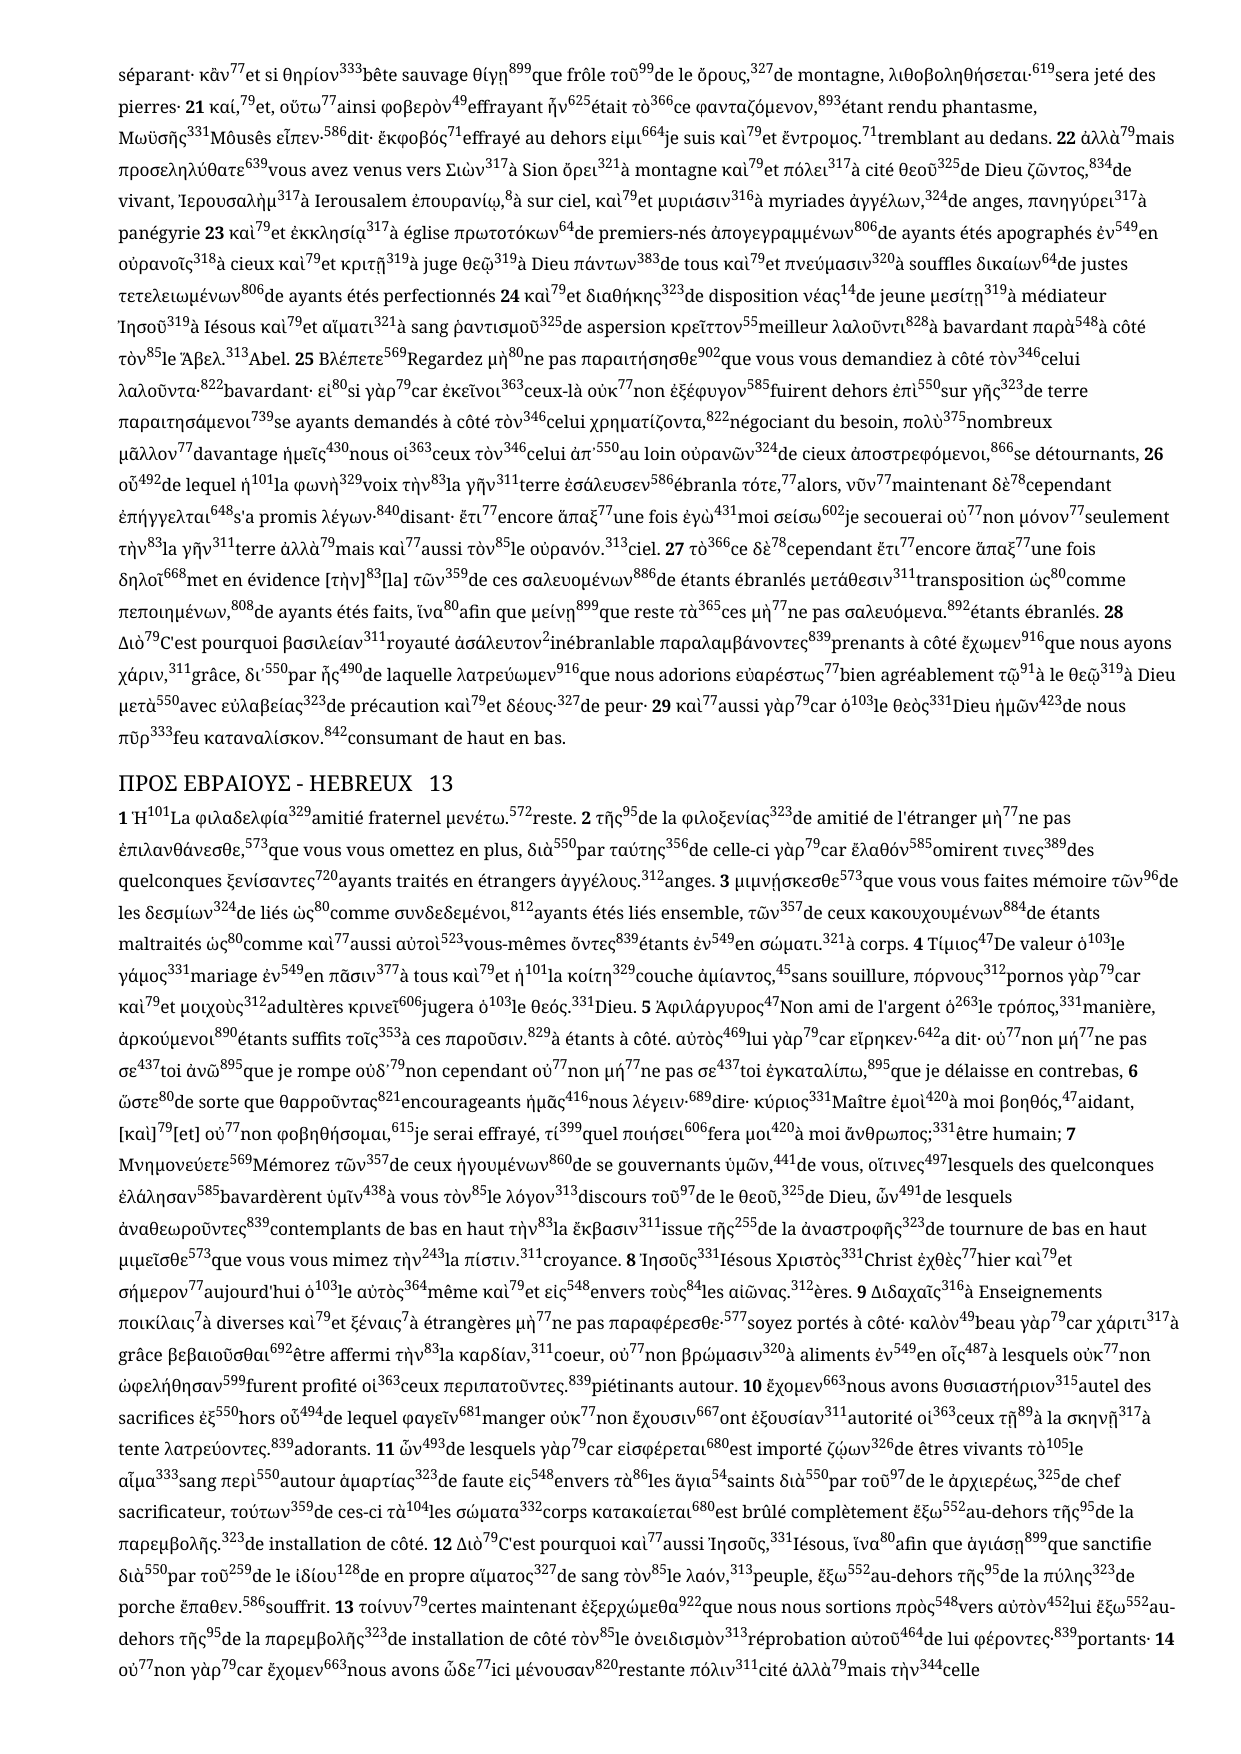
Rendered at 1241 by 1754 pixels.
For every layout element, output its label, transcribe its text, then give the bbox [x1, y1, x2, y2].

text 1 Ἡ101La φιλαδελφία329amitié fraternel μενέτω.572reste. 2 τῆς95de la φιλοξενίας323de amitié de l'étranger μὴ77ne pas ἐπιλανθάνεσθε,573que vous vous omettez en plus, διὰ550par ταύτης356de celle-ci γὰρ79car ἔλαθόν585omirent τινες389des quelconques ξενίσαντες720ayants traités en étrangers ἀγγέλους.312anges. 3 μιμνῄσκεσθε573que vous vous faites mémoire τῶν96de les δεσμίων324de liés ὡς80comme συνδεδεμένοι,812ayants étés liés ensemble, τῶν357de ceux κακουχουμένων884de étants maltraités ὡς80comme καὶ77aussi αὐτοὶ523vous-mêmes ὄντες839étants ἐν549en σώματι.321à corps. 4 Τίμιος47De valeur ὁ103le γάμος331mariage ἐν549en πᾶσιν377à tous καὶ79et ἡ101la κοίτη329couche ἀμίαντος,45sans souillure, πόρνους312pornos γὰρ79car καὶ79et μοιχοὺς312adultères κρινεῖ606jugera ὁ103le θεός.331Dieu. 5 Ἀφιλάργυρος47Non ami de l'argent ὁ263le τρόπος,331manière, ἀρκούμενοι890étants suffits τοῖς353à ces παροῦσιν.829à étants à côté. αὐτὸς469lui γὰρ79car εἴρηκεν·642a dit· οὐ77non μή77ne pas σε437toi ἀνῶ895que je rompe οὐδ᾽79non cependant οὐ77non μή77ne pas σε437toi ἐγκαταλίπω,895que je délaisse en contrebas, 6 ὥστε80de sorte que θαρροῦντας821encourageants ἡμᾶς416nous λέγειν·689dire· κύριος331Maître ἐμοὶ420à moi βοηθός,47aidant, [καὶ]79[et] οὐ77non φοβηθήσομαι,615je serai effrayé, τί399quel ποιήσει606fera μοι420à moi ἄνθρωπος;331être humain; 7 Μνημονεύετε569Mémorez τῶν357de ceux ἡγουμένων860de se gouvernants ὑμῶν,441de vous, οἵτινες497lesquels des quelconques ἐλάλησαν585bavardèrent ὑμῖν438à vous τὸν85le λόγον313discours τοῦ97de le θεοῦ,325de Dieu, ὧν491de lesquels ἀναθεωροῦντες839contemplants de bas en haut τὴν83la ἔκβασιν311issue τῆς255de la ἀναστροφῆς323de tournure de bas en haut μιμεῖσθε573que vous vous mimez τὴν243la πίστιν.311croyance. 8 Ἰησοῦς331Iésous Χριστὸς331Christ ἐχθὲς77hier καὶ79et σήμερον77aujourd'hui ὁ103le αὐτὸς364même καὶ79et εἰς548envers τοὺς84les αἰῶνας.312ères. 9 Διδαχαῖς316à Enseignements ποικίλαις7à diverses καὶ79et ξέναις7à étrangères μὴ77ne pas παραφέρεσθε·577soyez portés à côté· καλὸν49beau γὰρ79car χάριτι317à grâce βεβαιοῦσθαι692être affermi τὴν83la καρδίαν,311coeur, οὐ77non βρώμασιν320à aliments ἐν549en οἷς487à lesquels οὐκ77non ὠφελήθησαν599furent profité οἱ363ceux περιπατοῦντες.839piétinants autour. 10 ἔχομεν663nous avons θυσιαστήριον315autel des sacrifices ἐξ550hors οὗ494de lequel φαγεῖν681manger οὐκ77non ἔχουσιν667ont ἐξουσίαν311autorité οἱ363ceux τῇ89à la σκηνῇ317à tente λατρεύοντες.839adorants. 11 ὧν493de lesquels γὰρ79car εἰσφέρεται680est importé ζῴων326de êtres vivants τὸ105le αἷμα333sang περὶ550autour ἁμαρτίας323de faute εἰς548envers τὰ86les ἅγια54saints διὰ550par τοῦ97de le ἀρχιερέως,325de chef sacrificateur, τούτων359de ces-ci τὰ104les σώματα332corps κατακαίεται680est brûlé complètement ἔξω552au-dehors τῆς95de la παρεμβολῆς.323de installation de côté. 12 Διὸ79C'est pourquoi καὶ77aussi Ἰησοῦς,331Iésous, ἵνα80afin que ἁγιάσῃ899que sanctifie διὰ550par τοῦ259de le ἰδίου128de en propre αἵματος327de sang τὸν85le λαόν,313peuple, ἔξω552au-dehors τῆς95de la πύλης323de porche ἔπαθεν.586souffrit. 13 τοίνυν79certes maintenant ἐξερχώμεθα922que nous nous sortions πρὸς548vers αὐτὸν452lui ἔξω552au-dehors τῆς95de la παρεμβολῆς323de installation de côté τὸν85le ὀνειδισμὸν313réprobation αὐτοῦ464de lui φέροντες·839portants· 14 οὐ77non γὰρ79car ἔχομεν663nous avons ὧδε77ici μένουσαν820restante πόλιν311cité ἀλλὰ79mais τὴν344celle μέλλουσαν820imminante ἐπιζητοῦμεν.663nous surcherchons. 15 Δι᾽550Par αὐτοῦ464de lui [οὖν]79[donc] ἀναφέρωμεν916que nous portions de bas en haut θυσίαν311sacrifice αἰνέσεως323de louange διὰ550par παντὸς384de tout τῷ91à le θεῷ,319à Dieu, τοῦτ᾽366ce-ci ἔστιν668est καρπὸν313fruit χειλέων326de lèvres ὁμολογούντων835de avouants τῷ93à le ὀνόματι321à nom αὐτοῦ.464de lui. 16 τῆς95de la δὲ78cependant εὐποιΐας323de bienfaisance καὶ79et κοινωνίας323de communion μὴ77ne pas ἐπιλανθάνεσθε·573que vous vous omettez en plus· τοιαύταις349à telles γὰρ79car θυσίαις316à sacrifices εὐαρεστεῖται680est été bien agréable ὁ103le θεός.331Dieu. 17 Πείθεσθε577Soyez persuadés τοῖς351à ceux ἡγουμένοις854à se gouvernants ὑμῶν441de vous καὶ79et ὑπείκετε,569cédez en soumission, αὐτοὶ468eux γὰρ79car ἀγρυπνοῦσιν667sont sans sommeil ὑπὲρ550au-dessus τῶν94de les ψυχῶν322de âmes ὑμῶν441de vous ὡς80comme λόγον313discours ἀποδώσοντες,764qui redonneront, ἵνα80afin que μετὰ550avec χαρᾶς323de joie τοῦτο348ce-ci ποιῶσιν920que fassent καὶ79et μὴ77ne pas στενάζοντες·839soupirants· ἀλυσιτελὲς49désavantageux finalement γὰρ79car ὑμῖν438à vous τοῦτο.366ce-ci. 18 Προσεύχεσθε573Que vous vous priez περὶ550autour ἡμῶν·423de nous· πειθόμεθα675nous sommes persuadés γὰρ79car ὅτι80en ce que καλὴν2belle συνείδησιν311conscience ἔχομεν,663nous avons, ἐν549en πᾶσιν379à tous καλῶς77bellement θέλοντες839voulants ἀναστρέφεσθαι.692être tourné de bas en haut. 19 περισσοτέρως77plus surabondamment δὲ78cependant παρακαλῶ664j'appelle à côté τοῦτο348ce-ci ποιῆσαι,681faire, ἵνα80afin que τάχιον77plus vite ἀποκατασταθῶ907que je sois reconstitué ὑμῖν.438à vous. 20 Ὁ103Le δὲ78cependant θεὸς331Dieu τῆς95de la εἰρήνης,323de paix, ὁ364celui ἀναγαγὼν721ayant conduit de bas en haut ἐκ550hors νεκρῶν64de morts τὸν85le ποιμένα313berger τῶν98de les προβάτων326de brebis τὸν85le μέγαν4grand ἐν549en αἵματι321à sang διαθήκης323de disposition αἰωνίου,14de éternelle, τὸν85le κύριον313Maître ἡμῶν423de nous Ἰησοῦν,313Iésous, 21 καταρτίσαι694que ajuste complètement ὑμᾶς436vous ἐν549en παντὶ277à tout ἀγαθῷ61à bon εἰς548envers τὸ348ce ποιῆσαι681faire τὸ87le θέλημα315volonté αὐτοῦ,464de lui, ποιῶν840faisant ἐν549en ἡμῖν419à nous τὸ482ce εὐάρεστον55bien agréable ἐνώπιον552en devant αὐτοῦ464de lui διὰ550par Ἰησοῦ325de Iésous Χριστοῦ,325de Christ, ᾧ486à lequel ἡ101la δόξα329gloire εἰς548envers τοὺς84les αἰῶνας312ères [τῶν96[de les αἰώνων],324de ères], ἀμήν.304amen. 22 Παρακαλῶ664J'appelle à côté δὲ78cependant ὑμᾶς,436vous, ἀδελφοί,336frères, ἀνέχεσθε573que vous vous assumez τοῦ257de le λόγου325de discours τῆς95de la παρακλήσεως,323de appel à côté, καὶ77aussi γὰρ79car διὰ550par βραχέων64de courts ἐπέστειλα582je suréquipai ὑμῖν.438à vous. 23 Γινώσκετε665Vous connaissez τὸν85le ἀδελφὸν313frère ἡμῶν423de nous Τιμόθεον313Timotheos ἀπολελυμένον,796ayant été délié au loin, μεθ᾽550avec οὗ492de lequel ἐὰν80si le cas échéant τάχιον77plus vite ἔρχηται927que se vienne ὄψομαι608je me verrai ὑμᾶς.436vous. 24 Ἀσπάσασθε557Que vous vous saluez πάντας372tous τοὺς345ceux ἡγουμένους848se gouvernants ὑμῶν441de vous καὶ79et πάντας268tous τοὺς84les ἁγίους.52saints. Ἀσπάζονται673Se saluent ὑμᾶς436vous οἱ363ceux ἀπὸ550au loin τῆς95de la Ἰταλίας.323de Italie. 25 Ἡ101La χάρις329grâce μετὰ550avec πάντων383de tous ὑμῶν.441de vous. [118, 802, 1181, 1682]
text ΠΡΟΣ ΕΒΡΑΙΟΥΣ - HEBREUX 13 [118, 768, 1181, 798]
text 1 Τοιγαροῦν79Certes car donc καὶ77aussi ἡμεῖς430nous τοσοῦτον348tant ἔχοντες839ayants περικείμενον851se couchant autour ἡμῖν419à nous νέφος315nuée μαρτύρων,324de témoins, ὄγκον313masse ἀποθέμενοι739se ayants déposés πάντα269tout καὶ79et τὴν83la εὐπερίστατον2dressé bien autour ἁμαρτίαν,311faute, δι᾽550par ὑπομονῆς323de résistance τρέχωμεν916que nous courions τὸν85le προκείμενον849se couchant devant ἡμῖν419à nous ἀγῶνα313combat 2 ἀφορῶντες839voyants au loin εἰς548envers τὸν85le τῆς255de la πίστεως323de croyance ἀρχηγὸν313chef conducteur καὶ79et τελειωτὴν313perfectionneur Ἰησοῦν,313Iésous, ὃς498lequel ἀντὶ550contre τῆς95de la προκειμένης859de se couchante devant αὐτῷ458à lui χαρᾶς323de joie ὑπέμεινεν586résista en restant sous σταυρὸν313croix αἰσχύνης323de honte καταφρονήσας721ayant méprisé ἐν549en δεξιᾷ57à droite τε79en outre τοῦ97de le θρόνου325de trône τοῦ97de le θεοῦ325de Dieu κεκάθικεν.642a assis. 3 ἀναλογίσασθε557que vous vous recalculez γὰρ79car τὸν346celui τοιαύτην344telle ὑπομεμενηκότα770ayant résisté en restant sous ὑπὸ550sous τῶν96de les ἁμαρτωλῶν64de fauteurs εἰς548envers αὐτοὺς451eux ἀντιλογίαν,311contradiction, ἵνα80afin que μὴ77ne pas κάμητε896que vous fatiguiez ταῖς88à les ψυχαῖς316à âmes ὑμῶν441de vous ἐκλυόμενοι.890étants défaillis. 4 Οὔπω77Non encore μέχρις552jusqu'à αἵματος327de sang ἀντικατέστητε583vous résistâtes πρὸς548vers τὴν83la ἁμαρτίαν311faute ἀνταγωνιζόμενοι.866se antagonisants. 5 καὶ79et ἐκλέλησθε645vous vous avez omis à l'excès τῆς95de la παρακλήσεως,323de appel à côté, ἥτις496laquelle une quelconque ὑμῖν438à vous ὡς80comme υἱοῖς318à fils διαλέγεται·674se dialogue· υἱέ337fils μου,424de moi, μὴ79ne pas ὀλιγώρει570affaiblis παιδείας323de éducation κυρίου325de Maître μηδὲ79ni cependant ἐκλύου578sois défailli ὑπ᾽550sous αὐτοῦ464de lui ἐλεγχόμενος·891étant réfuté· 6 ὃν480lequel γὰρ79car ἀγαπᾷ668aime κύριος331Maître παιδεύει,668éduque, μαστιγοῖ668fouette δὲ78cependant πάντα269tout υἱὸν313fils ὃν480lequel παραδέχεται.674se accepte à côté. 7 εἰς548envers παιδείαν311éducation ὑπομένετε,665vous résistez en restant sous, ὡς80comme υἱοῖς318à fils ὑμῖν438à vous προσφέρεται680est apporté ὁ103le θεός.331Dieu. τίς174quel γὰρ79car υἱὸς331fils ὃν480lequel οὐ77non παιδεύει668éduque πατήρ;331père; 8 εἰ80si δὲ78cependant χωρίς552séparément ἐστε665vous êtes παιδείας323de éducation ἧς490de laquelle μέτοχοι70participants γεγόνασιν641ont devenus πάντες,389tous, ἄρα77par conséquent νόθοι70bâtards καὶ79et οὐχ77non υἱοί330fils ἐστε.665vous êtes. 9 εἶτα77puis τοὺς84les μὲν77certes τῆς95de la σαρκὸς323de chair ἡμῶν423de nous πατέρας312pères εἴχομεν620nous avions παιδευτὰς312éducateurs καὶ79et ἐνετρεπόμεθα·626nous nous tournions intérieurement· οὐ77non πολὺ375nombreux [δὲ]78[cependant] μᾶλλον77davantage ὑποταγησόμεθα614nous serons subordonné τῷ91à le πατρὶ319à père τῶν98de les πνευμάτων326de souffles καὶ79et ζήσομεν;601nous vivrons; 10 οἱ363ceux μὲν79certes γὰρ79car πρὸς548vers ὀλίγας266peu ἡμέρας310journées κατὰ548selon τὸ348ce δοκοῦν824estimant αὐτοῖς457à eux ἐπαίδευον,624éduquaient, ὁ364celui δὲ78cependant ἐπὶ548sur τὸ348ce συμφέρον824étant opportun εἰς548envers τὸ348ce μεταλαβεῖν681prendre avec au-delà τῆς95de la ἁγιότητος323de sainteté αὐτοῦ.464de lui. 11 πᾶσα285toute δὲ78cependant παιδεία329éducation πρὸς548vers μὲν79certes τὸ348ce παρὸν824étant à côté οὐ77non δοκεῖ668estime χαρᾶς323de joie εἶναι689être ἀλλὰ79mais λύπης,323de tristesse, ὕστερον77postérieurement δὲ78cependant καρπὸν313fruit εἰρηνικὸν4pacifique τοῖς351à ceux δι᾽550par αὐτῆς462de elle γεγυμνασμένοις800à ayants étés gymnastiqués ἀποδίδωσιν668redonne δικαιοσύνης.323de justice. 12 Διὸ79C'est pourquoi τὰς242les παρειμένας793ayantes étées mises à côté χεῖρας310mains καὶ79et τὰ246les παραλελυμένα797ayants étés paralysés γόνατα314genoux ἀνορθώσατε,553redressez droit, 13 καὶ79et τροχιὰς310pistes de roues ὀρθὰς1droites ποιεῖτε569faites τοῖς90à les ποσὶν318à pieds ὑμῶν,441de vous, ἵνα80afin que μὴ79ne pas τὸ105le χωλὸν73boiteux ἐκτραπῇ,911que soit tourné dehors, ἰαθῇ911que soit guéri δὲ78cependant μᾶλλον.77davantage. 14 Εἰρήνην311Paix διώκετε569poursuivez μετὰ550avec πάντων383de tous καὶ79et τὸν85le ἁγιασμόν,313sanctification, οὗ492de lequel χωρὶς552séparément οὐδεὶς390aucun ὄψεται612se verra τὸν85le κύριον,313Maître, 15 ἐπισκοποῦντες839supervisants μή80ne pas τις390un quelconque ὑστερῶν840manquant ἀπὸ550au loin τῆς95de la χάριτος323de grâce τοῦ97de le θεοῦ,325de Dieu, μή80ne pas τις285une quelconque ῥίζα329racine πικρίας323de amertume ἄνω77en haut φύουσα838poussante ἐνοχλῇ921que remue en foule au-dedans καὶ79et δι᾽550par αὐτῆς462de elle μιανθῶσιν910que soient souillé πολλοί,389nombreux, 16 μή80ne pas τις287un quelconque πόρνος331porno ἢ79ou βέβηλος71profane ὡς80comme Ἠσαῦ,331Esaü, ὃς498lequel ἀντὶ550contre βρώσεως323de consommation μιᾶς189de une ἀπέδετο592se redonna τὰ86les πρωτοτόκια314droits des premiers enfantés ἑαυτοῦ.537de lui-même. 17 ἴστε639vous avez su γὰρ79car ὅτι80en ce que καὶ77aussi μετέπειτα77ensuite après θέλων840voulant κληρονομῆσαι681hériter τὴν83la εὐλογίαν311éloge ἀπεδοκιμάσθη,600fut éprouvé en rejet, μετανοίας323de transintelligence γὰρ79car τόπον313lieu οὐχ77non εὗρεν586trouva καίπερ79et certes μετὰ550avec δακρύων326de larmes ἐκζητήσας721ayant recherché αὐτήν.450elle. 18 Οὐ77Non γὰρ79car προσεληλύθατε639vous avez venus vers ψηλαφωμένῳ882à étant palpé καὶ79et κεκαυμένῳ803à ayant été allumé πυρὶ321à feu καὶ79et γνόφῳ319à obscurité καὶ79et ζόφῳ319à sombre nuée καὶ79et θυέλλῃ317à tempête 19 καὶ79et σάλπιγγος323de trompette salpinx ἤχῳ319à écho καὶ79et φωνῇ317à voix ῥημάτων,326de oraux, ἧς490de laquelle οἱ363ceux ἀκούσαντες720ayants écoutés παρῃτήσαντο591se demandèrent à côté μὴ77ne pas προστεθῆναι683être apposé αὐτοῖς457à eux λόγον,313discours, 20 οὐκ77non ἔφερον624portaient γὰρ79car τὸ348ce διαστελλόμενον·877étant équipé en séparant· κἂν77et si θηρίον333bête sauvage θίγῃ899que frôle τοῦ99de le ὄρους,327de montagne, λιθοβοληθήσεται·619sera jeté des pierres· 21 καί,79et, οὕτω77ainsi φοβερὸν49effrayant ἦν625était τὸ366ce φανταζόμενον,893étant rendu phantasme, Μωϋσῆς331Môusês εἶπεν·586dit· ἔκφοβός71effrayé au dehors εἰμι664je suis καὶ79et ἔντρομος.71tremblant au dedans. 22 ἀλλὰ79mais προσεληλύθατε639vous avez venus vers Σιὼν317à Sion ὄρει321à montagne καὶ79et πόλει317à cité θεοῦ325de Dieu ζῶντος,834de vivant, Ἰερουσαλὴμ317à Ierousalem ἐπουρανίῳ,8à sur ciel, καὶ79et μυριάσιν316à myriades ἀγγέλων,324de anges, πανηγύρει317à panégyrie 23 καὶ79et ἐκκλησίᾳ317à église πρωτοτόκων64de premiers-nés ἀπογεγραμμένων806de ayants étés apographés ἐν549en οὐρανοῖς318à cieux καὶ79et κριτῇ319à juge θεῷ319à Dieu πάντων383de tous καὶ79et πνεύμασιν320à souffles δικαίων64de justes τετελειωμένων806de ayants étés perfectionnés 24 καὶ79et διαθήκης323de disposition νέας14de jeune μεσίτῃ319à médiateur Ἰησοῦ319à Iésous καὶ79et αἵματι321à sang ῥαντισμοῦ325de aspersion κρεῖττον55meilleur λαλοῦντι828à bavardant παρὰ548à côté τὸν85le Ἅβελ.313Abel. 25 Βλέπετε569Regardez μὴ80ne pas παραιτήσησθε902que vous vous demandiez à côté τὸν346celui λαλοῦντα·822bavardant· εἰ80si γὰρ79car ἐκεῖνοι363ceux-là οὐκ77non ἐξέφυγον585fuirent dehors ἐπὶ550sur γῆς323de terre παραιτησάμενοι739se ayants demandés à côté τὸν346celui χρηματίζοντα,822négociant du besoin, πολὺ375nombreux μᾶλλον77davantage ἡμεῖς430nous οἱ363ceux τὸν346celui ἀπ᾽550au loin οὐρανῶν324de cieux ἀποστρεφόμενοι,866se détournants, 26 οὗ492de lequel ἡ101la φωνὴ329voix τὴν83la γῆν311terre ἐσάλευσεν586ébranla τότε,77alors, νῦν77maintenant δὲ78cependant ἐπήγγελται648s'a promis λέγων·840disant· ἔτι77encore ἅπαξ77une fois ἐγὼ431moi σείσω602je secouerai οὐ77non μόνον77seulement τὴν83la γῆν311terre ἀλλὰ79mais καὶ77aussi τὸν85le οὐρανόν.313ciel. 27 τὸ366ce δὲ78cependant ἔτι77encore ἅπαξ77une fois δηλοῖ668met en évidence [τὴν]83[la] τῶν359de ces σαλευομένων886de étants ébranlés μετάθεσιν311transposition ὡς80comme πεποιημένων,808de ayants étés faits, ἵνα80afin que μείνῃ899que reste τὰ365ces μὴ77ne pas σαλευόμενα.892étants ébranlés. 28 Διὸ79C'est pourquoi βασιλείαν311royauté ἀσάλευτον2inébranlable παραλαμβάνοντες839prenants à côté ἔχωμεν916que nous ayons χάριν,311grâce, δι᾽550par ἧς490de laquelle λατρεύωμεν916que nous adorions εὐαρέστως77bien agréablement τῷ91à le θεῷ319à Dieu μετὰ550avec εὐλαβείας323de précaution καὶ79et δέους·327de peur· 29 καὶ77aussi γὰρ79car ὁ103le θεὸς331Dieu ἡμῶν423de nous πῦρ333feu καταναλίσκον.842consumant de haut en bas. [118, 59, 1181, 749]
